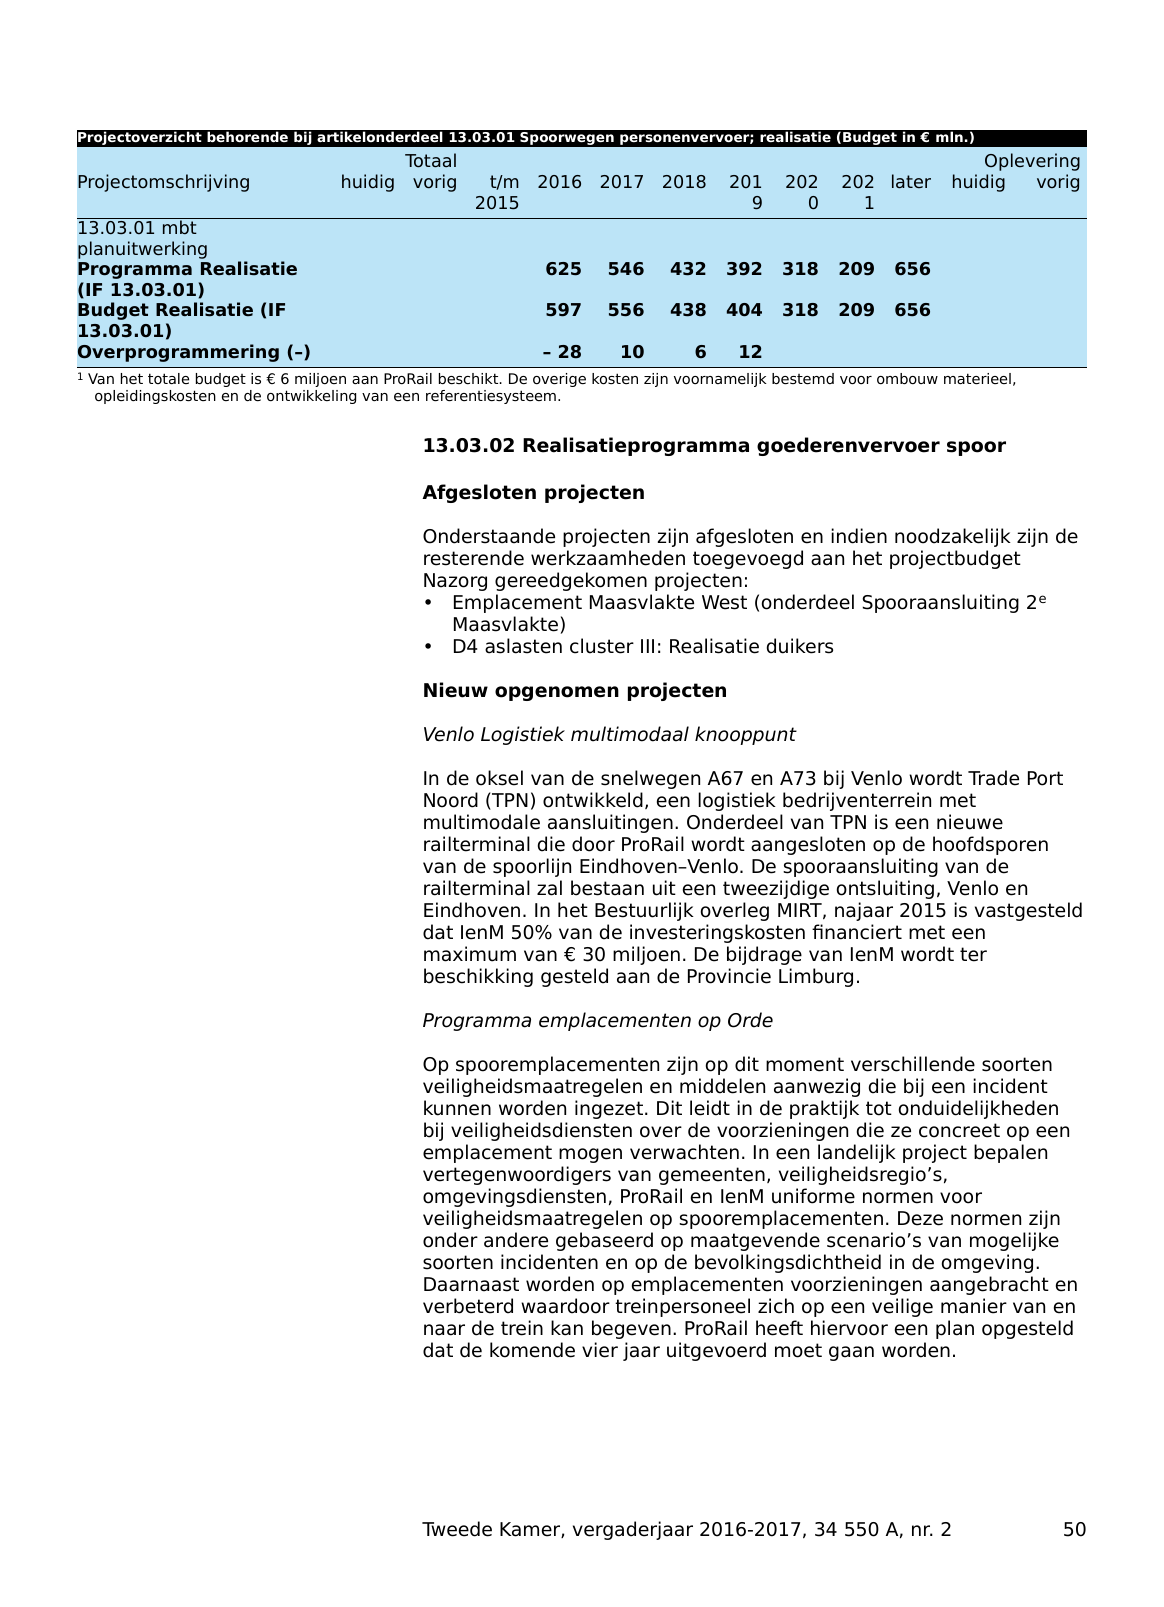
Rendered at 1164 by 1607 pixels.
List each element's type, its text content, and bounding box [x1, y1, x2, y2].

table_header Projectoverzicht behorende bij artikelonderdeel 13.03.01 Spoorwegen personenvervoer; realisatie (Budget in € mln.) [77, 130, 1087, 146]
table_cell [526, 219, 588, 259]
table_cell 318 [769, 300, 825, 342]
table_cell [881, 219, 937, 259]
table_cell 2017 [588, 172, 650, 218]
table_cell 2020 [769, 172, 825, 218]
table_cell [463, 342, 526, 367]
table_cell 546 [588, 259, 650, 300]
subtitle 13.03.02 Realisatieprogramma goederenvervoer spoor [422, 435, 1087, 457]
text • D4 aslasten cluster III: Realisatie duikers [422, 636, 1087, 658]
table_cell 318 [769, 259, 825, 300]
table_cell 2019 [713, 172, 769, 218]
table_cell [588, 219, 650, 259]
text Op spooremplacementen zijn op dit moment verschillende soorten veiligheidsmaatregelen en middelen aanwezig die bij een incident kunnen worden ingezet. Dit leidt in de praktijk tot onduidelijkheden bij veiligheidsdiensten over de voorzieningen die ze concreet op een emplacement mogen verwachten. In een landelijk project bepalen vertegenwoordigers van gemeenten, veiligheidsregio’s, omgevingsdiensten, ProRail en IenM uniforme normen voor veiligheidsmaatregelen op spooremplacementen. Deze normen zijn onder andere gebaseerd op maatgevende scenario’s van mogelijke soorten incidenten en op de bevolkingsdichtheid in de omgeving. Daarnaast worden op emplacementen voorzieningen aangebracht en verbeterd waardoor treinpersoneel zich op een veilige manier van en naar de trein kan begeven. ProRail heeft hiervoor een plan opgesteld dat de komende vier jaar uitgevoerd moet gaan worden. [422, 1054, 1087, 1362]
table_cell 438 [650, 300, 712, 342]
table_cell 556 [588, 300, 650, 342]
table_cell [713, 219, 769, 259]
table_cell Oplevering [937, 147, 1087, 172]
table_cell huidig [326, 172, 401, 218]
table_cell [463, 219, 526, 259]
table_cell huidig [937, 172, 1012, 218]
table_cell 10 [588, 342, 650, 367]
table_cell [937, 342, 1012, 367]
table_cell [401, 219, 463, 259]
table_cell Totaal [326, 147, 463, 172]
table_cell 2016 [526, 172, 588, 218]
table_cell [937, 259, 1012, 300]
table_cell Programma Realisatie (IF 13.03.01) [77, 259, 326, 300]
table_cell [1012, 300, 1087, 342]
table_cell 2018 [650, 172, 712, 218]
table_cell t/m 2015 [463, 172, 526, 218]
table_cell [463, 259, 526, 300]
table_cell [326, 300, 401, 342]
table_cell [769, 342, 825, 367]
table_cell later [881, 172, 937, 218]
table_cell [401, 300, 463, 342]
table_cell 13.03.01 mbt planuitwerking [77, 219, 326, 259]
table_cell [1012, 219, 1087, 259]
table_cell 12 [713, 342, 769, 367]
table_cell 2021 [825, 172, 881, 218]
table_cell 656 [881, 300, 937, 342]
table_cell 209 [825, 300, 881, 342]
table_cell 404 [713, 300, 769, 342]
table_cell Projectomschrijving [77, 172, 326, 218]
table_cell [463, 300, 526, 342]
text • Emplacement Maasvlakte West (onderdeel Spooraansluiting 2e Maasvlakte) [422, 592, 1087, 636]
table_cell 625 [526, 259, 588, 300]
table_cell 656 [881, 259, 937, 300]
table_cell [77, 147, 326, 172]
subtitle Programma emplacementen op Orde [422, 1010, 1087, 1032]
table_cell Budget Realisatie (IF 13.03.01) [77, 300, 326, 342]
table_cell [326, 219, 401, 259]
table_cell vorig [1012, 172, 1087, 218]
table_cell [825, 342, 881, 367]
table_cell [463, 147, 937, 172]
table_cell Overprogrammering (–) [77, 342, 326, 367]
table_cell [1012, 342, 1087, 367]
table_cell [326, 259, 401, 300]
table_cell 209 [825, 259, 881, 300]
table_cell [401, 259, 463, 300]
table_cell [401, 342, 463, 367]
table_cell vorig [401, 172, 463, 218]
subtitle Afgesloten projecten [422, 482, 1087, 504]
table_cell [769, 219, 825, 259]
table_cell 597 [526, 300, 588, 342]
table_cell 392 [713, 259, 769, 300]
table_cell – 28 [526, 342, 588, 367]
text In de oksel van de snelwegen A67 en A73 bij Venlo wordt Trade Port Noord (TPN) ontwikkeld, een logistiek bedrijventerrein met multimodale aansluitingen. Onderdeel van TPN is een nieuwe railterminal die door ProRail wordt aangesloten op de hoofdsporen van de spoorlijn Eindhoven–Venlo. De spooraansluiting van de railterminal zal bestaan uit een tweezijdige ontsluiting, Venlo en Eindhoven. In het Bestuurlijk overleg MIRT, najaar 2015 is vastgesteld dat IenM 50% van de investeringskosten financiert met een maximum van € 30 miljoen. De bijdrage van IenM wordt ter beschikking gesteld aan de Provincie Limburg. [422, 768, 1087, 988]
table_cell [937, 219, 1012, 259]
subtitle Venlo Logistiek multimodaal knooppunt [422, 724, 1087, 746]
text Onderstaande projecten zijn afgesloten en indien noodzakelijk zijn de resterende werkzaamheden toegevoegd aan het projectbudget Nazorg gereedgekomen projecten: [422, 526, 1087, 592]
table_cell 432 [650, 259, 712, 300]
table_cell [825, 219, 881, 259]
table_cell [1012, 259, 1087, 300]
table_cell 6 [650, 342, 712, 367]
subtitle Nieuw opgenomen projecten [422, 680, 1087, 702]
table_cell [937, 300, 1012, 342]
table_cell [881, 342, 937, 367]
table_cell [326, 342, 401, 367]
table_cell [650, 219, 712, 259]
table_cell 1 Van het totale budget is € 6 miljoen aan ProRail beschikt. De overige kosten zijn voornamelijk bestemd voor ombouw materieel, opleidingskosten en de ontwikkeling van een referentiesysteem. [77, 368, 1087, 405]
